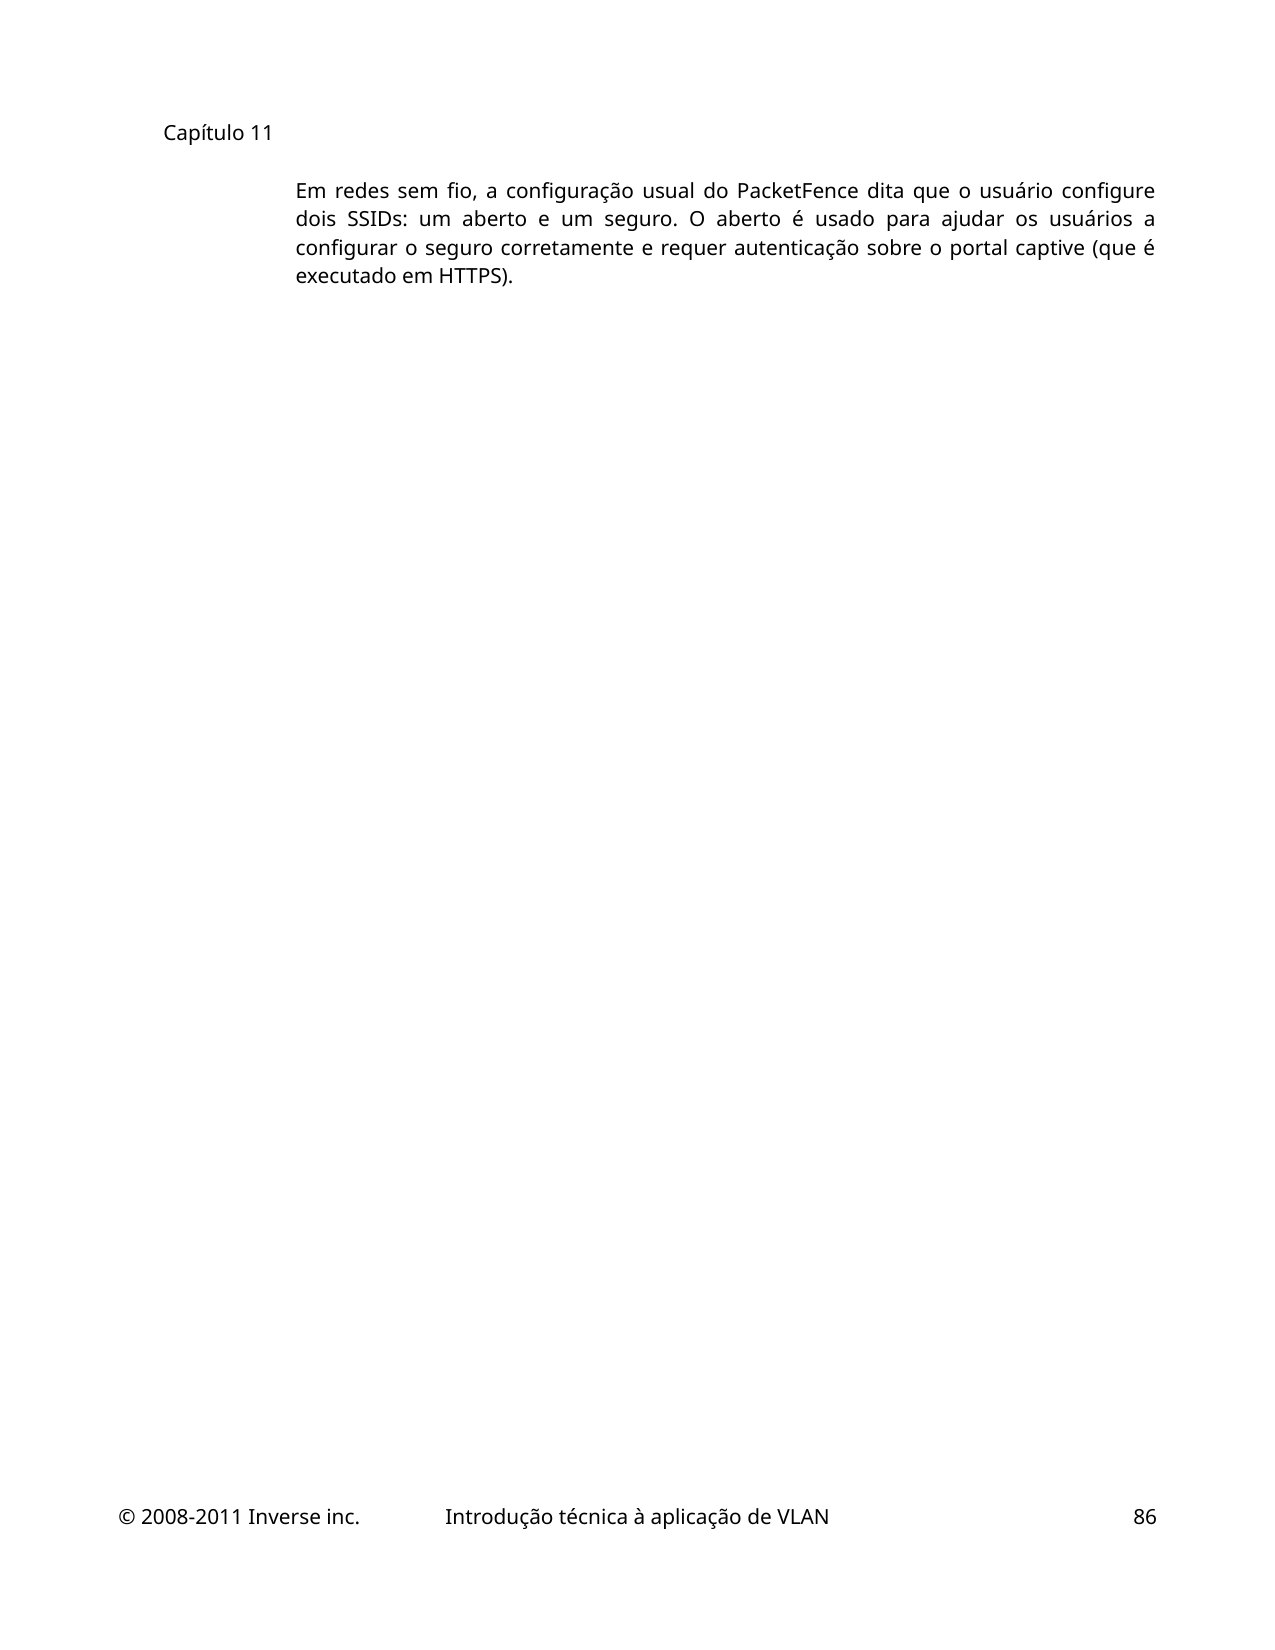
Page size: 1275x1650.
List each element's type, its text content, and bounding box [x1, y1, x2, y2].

text Em redes sem fio, a configuração usual do PacketFence dita que o usuário configure dois SSIDs: um aberto e um seguro. O aberto é usado para ajudar os usuários a configurar o seguro corretamente e requer autenticação sobre o portal captive (que é executado em HTTPS). [295, 176, 1157, 290]
